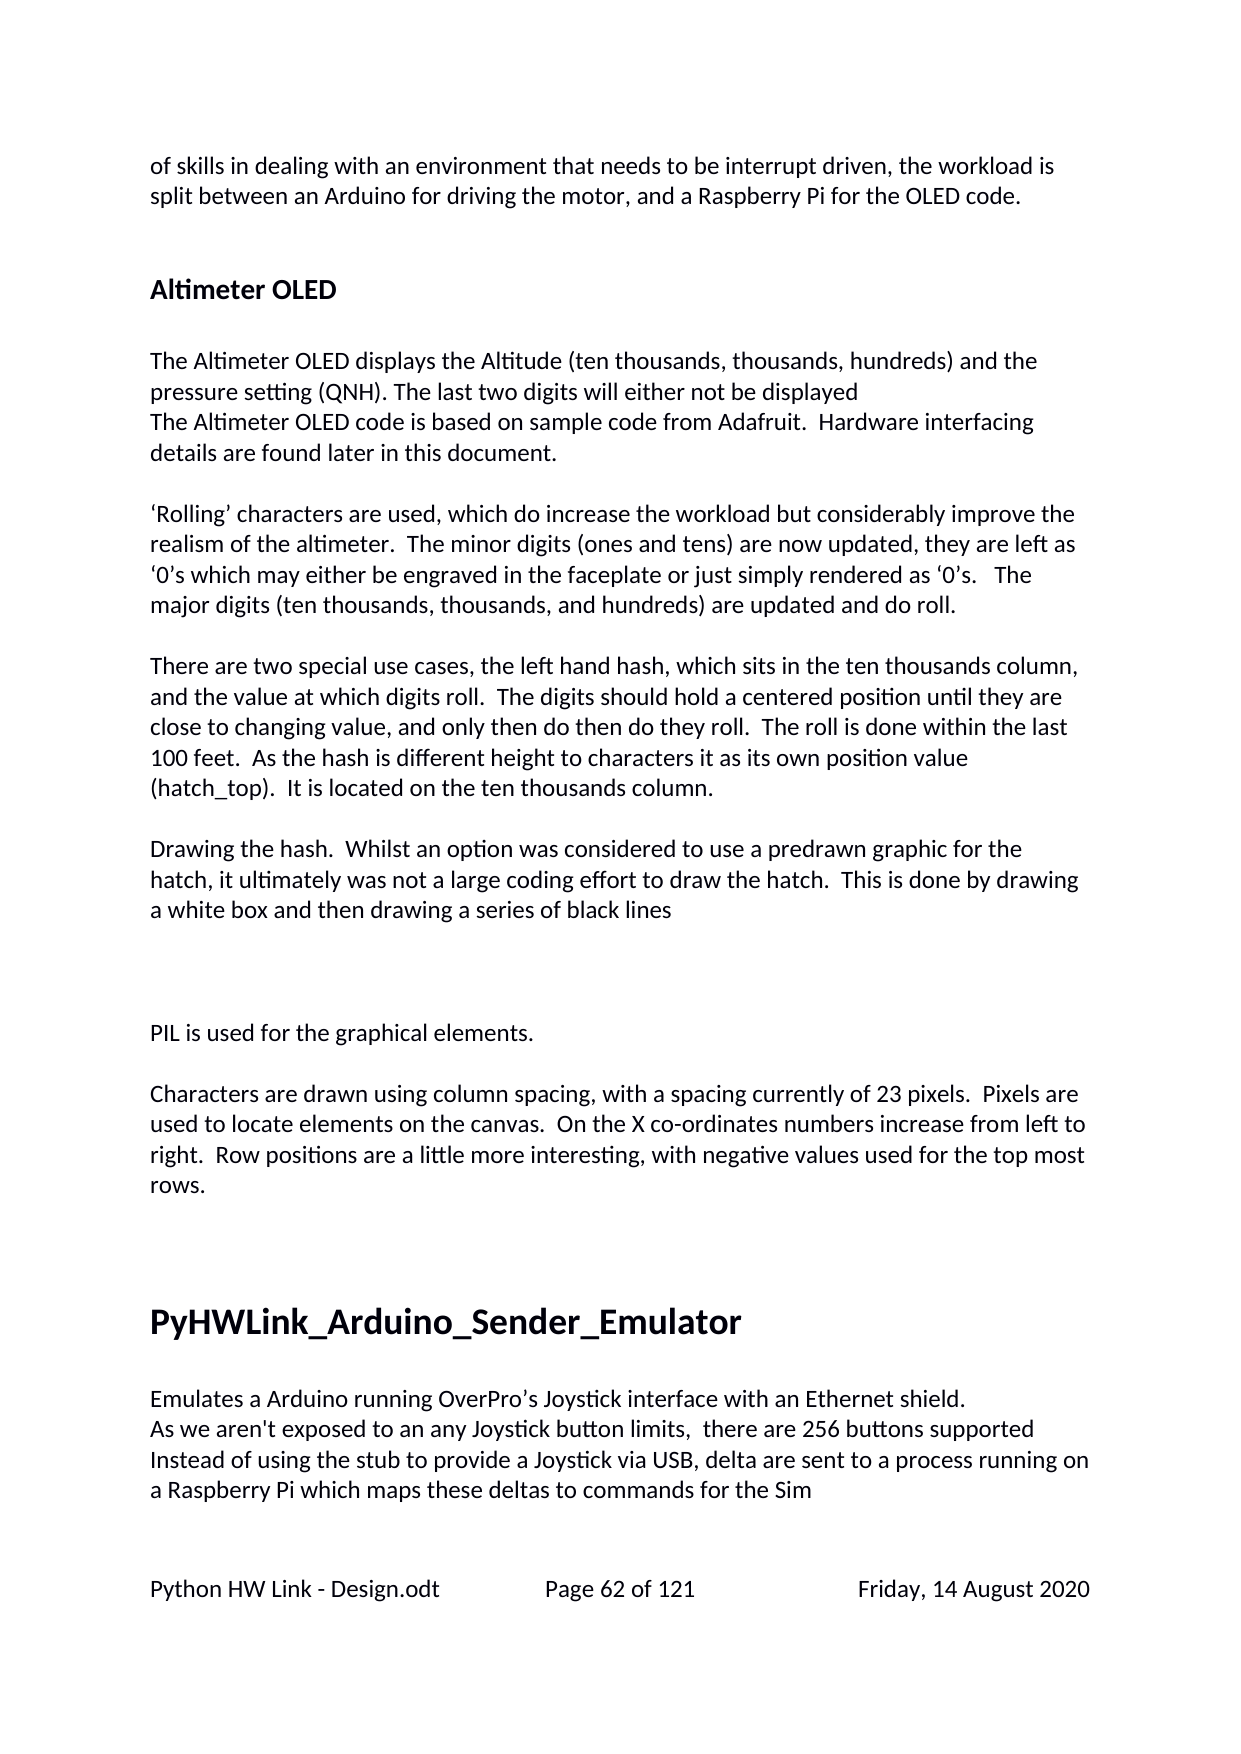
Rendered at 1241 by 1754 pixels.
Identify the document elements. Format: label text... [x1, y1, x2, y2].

text Emulates a Arduino running OverPro’s Joystick interface with an Ethernet shield. [150, 1383, 1090, 1413]
text PIL is used for the graphical elements. [150, 1017, 1090, 1047]
text ‘Rolling’ characters are used, which do increase the workload but considerably improve the realism of the altimeter. The minor digits (ones and tens) are now updated, they are left as ‘0’s which may either be engraved in the faceplate or just simply rendered as ‘0’s. The major digits (ten thousands, thousands, and hundreds) are updated and do roll. [150, 498, 1090, 620]
text The Altimeter OLED displays the Altitude (ten thousands, thousands, hundreds) and the pressure setting (QNH). The last two digits will either not be displayed [150, 345, 1090, 406]
subtitle Altimeter OLED [150, 271, 1090, 306]
text of skills in dealing with an environment that needs to be interrupt driven, the workload is split between an Arduino for driving the motor, and a Raspberry Pi for the OLED code. [150, 150, 1090, 211]
text Characters are drawn using column spacing, with a spacing currently of 23 pixels. Pixels are used to locate elements on the canvas. On the X co-ordinates numbers increase from left to right. Row positions are a little more interesting, with negative values used for the top most rows. [150, 1078, 1090, 1200]
text Drawing the hash. Whilst an option was considered to use a predrawn graphic for the hatch, it ultimately was not a large coding effort to draw the hatch. This is done by drawing a white box and then drawing a series of black lines [150, 833, 1090, 925]
text As we aren't exposed to an any Joystick button limits, there are 256 buttons supported [150, 1413, 1090, 1444]
text There are two special use cases, the left hand hash, which sits in the ten thousands column, and the value at which digits roll. The digits should hold a centered position until they are close to changing value, and only then do then do they roll. The roll is done within the last 100 feet. As the hash is different height to characters it as its own position value (hatch_top). It is located on the ten thousands column. [150, 650, 1090, 803]
subtitle PyHWLink_Arduino_Sender_Emulator [150, 1298, 1090, 1344]
text Instead of using the stub to provide a Joystick via USB, delta are sent to a process running on a Raspberry Pi which maps these deltas to commands for the Sim [150, 1444, 1090, 1505]
text The Altimeter OLED code is based on sample code from Adafruit. Hardware interfacing details are found later in this document. [150, 406, 1090, 467]
